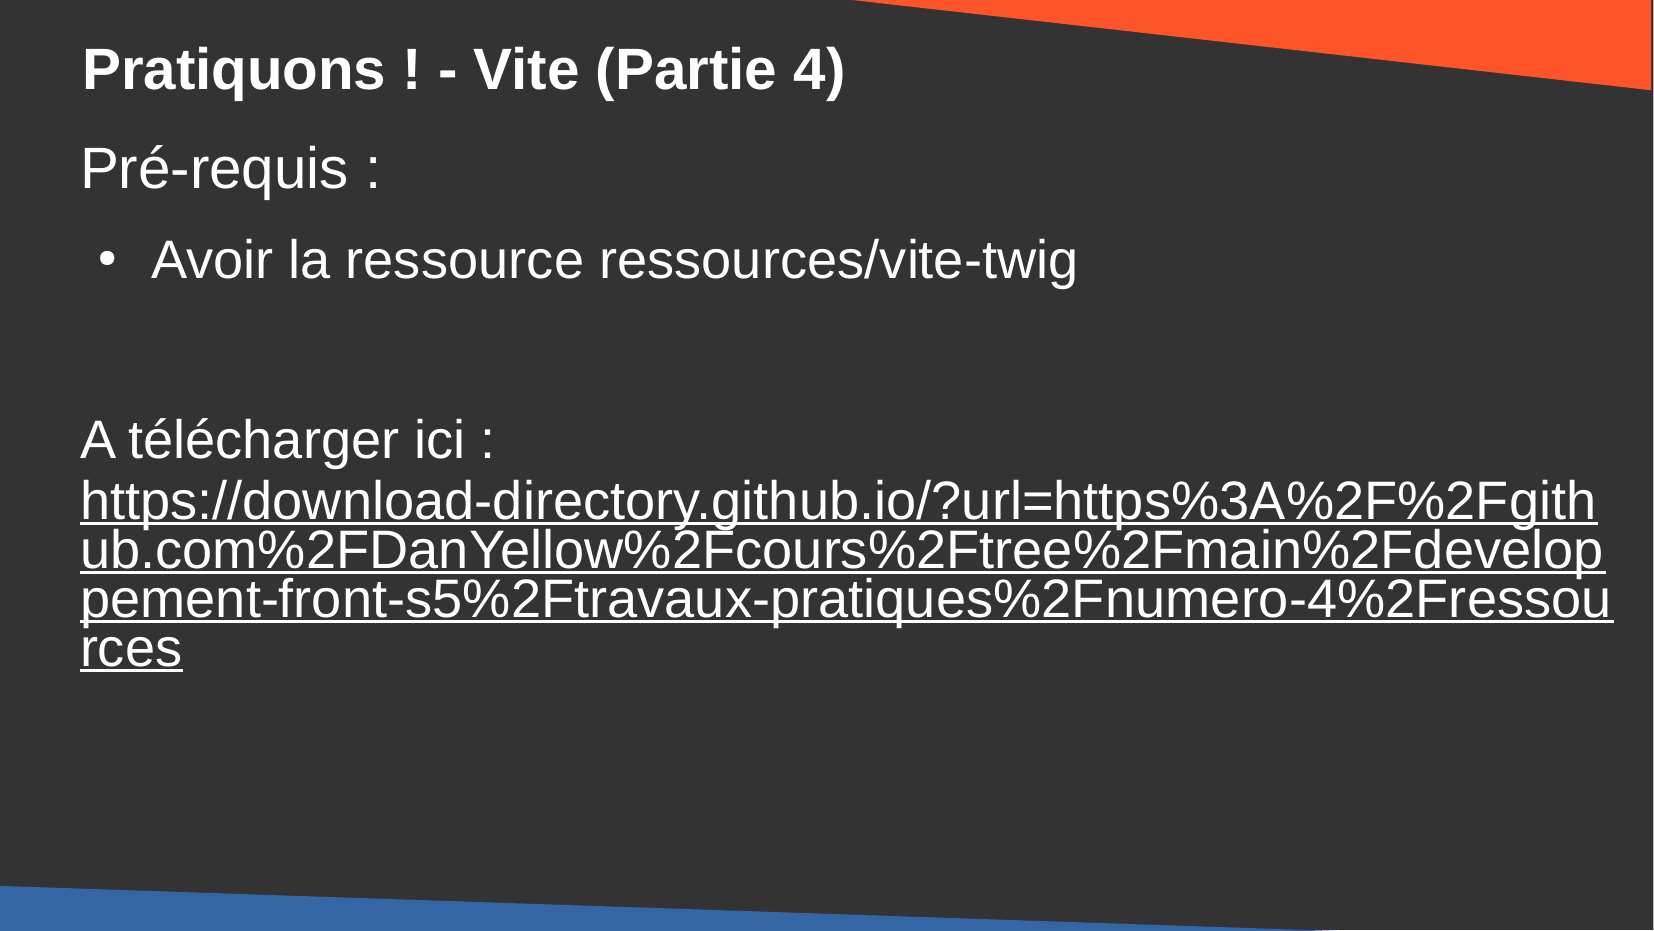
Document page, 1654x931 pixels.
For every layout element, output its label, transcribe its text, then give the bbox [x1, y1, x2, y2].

text_box [0, 885, 1337, 931]
text_box [851, 0, 1652, 91]
list Pré-requis : Avoir la ressource ressources/vite-twig A télécharger ici : https://download-directory.github.io/?url=https%3A%2F%2Fgithub.com%2FDanYellow%2Fcours%2Ftree%2Fmain%2Fdeveloppement-front-s5%2Ftravaux-pratiques%2Fnumero-4%2Fressources [80, 135, 1620, 721]
title Pratiquons ! - Vite (Partie 4) [82, 37, 1571, 114]
